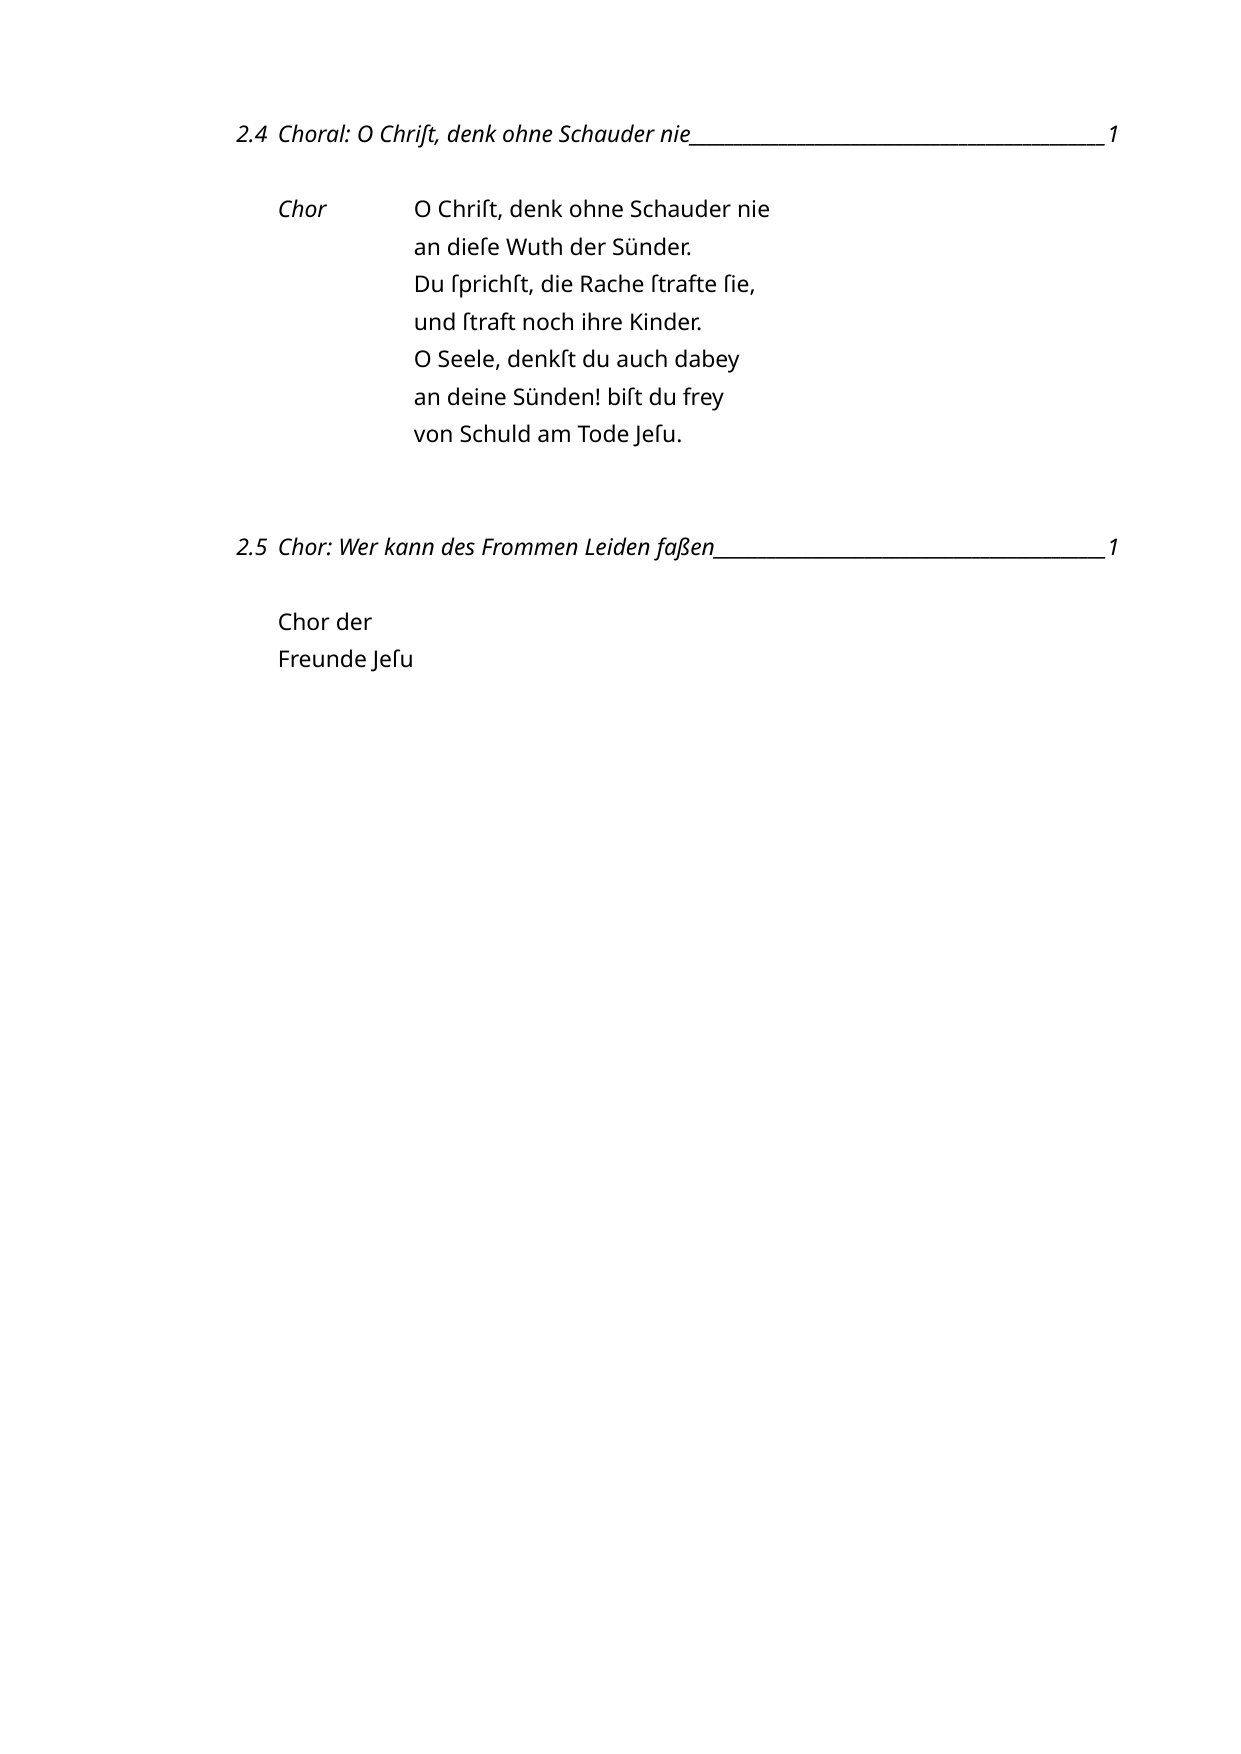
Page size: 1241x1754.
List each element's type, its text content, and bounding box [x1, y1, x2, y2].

text 2.4 Choral: O Chriſt, denk ohne Schauder nie 1 Chor O Chriſt, denk ohne Schauder nie an dieſe Wuth der Sünder. Du ſprichſt, die Rache ſtrafte ſie, und ſtraft noch ihre Kinder. O Seele, denkſt du auch dabey an deine Sünden! biſt du frey von Schuld am Tode Jeſu. [236, 118, 1122, 449]
text 2.5 Chor: Wer kann des Frommen Leiden faßen 1 Chor der Freunde Jeſu [236, 531, 1122, 674]
